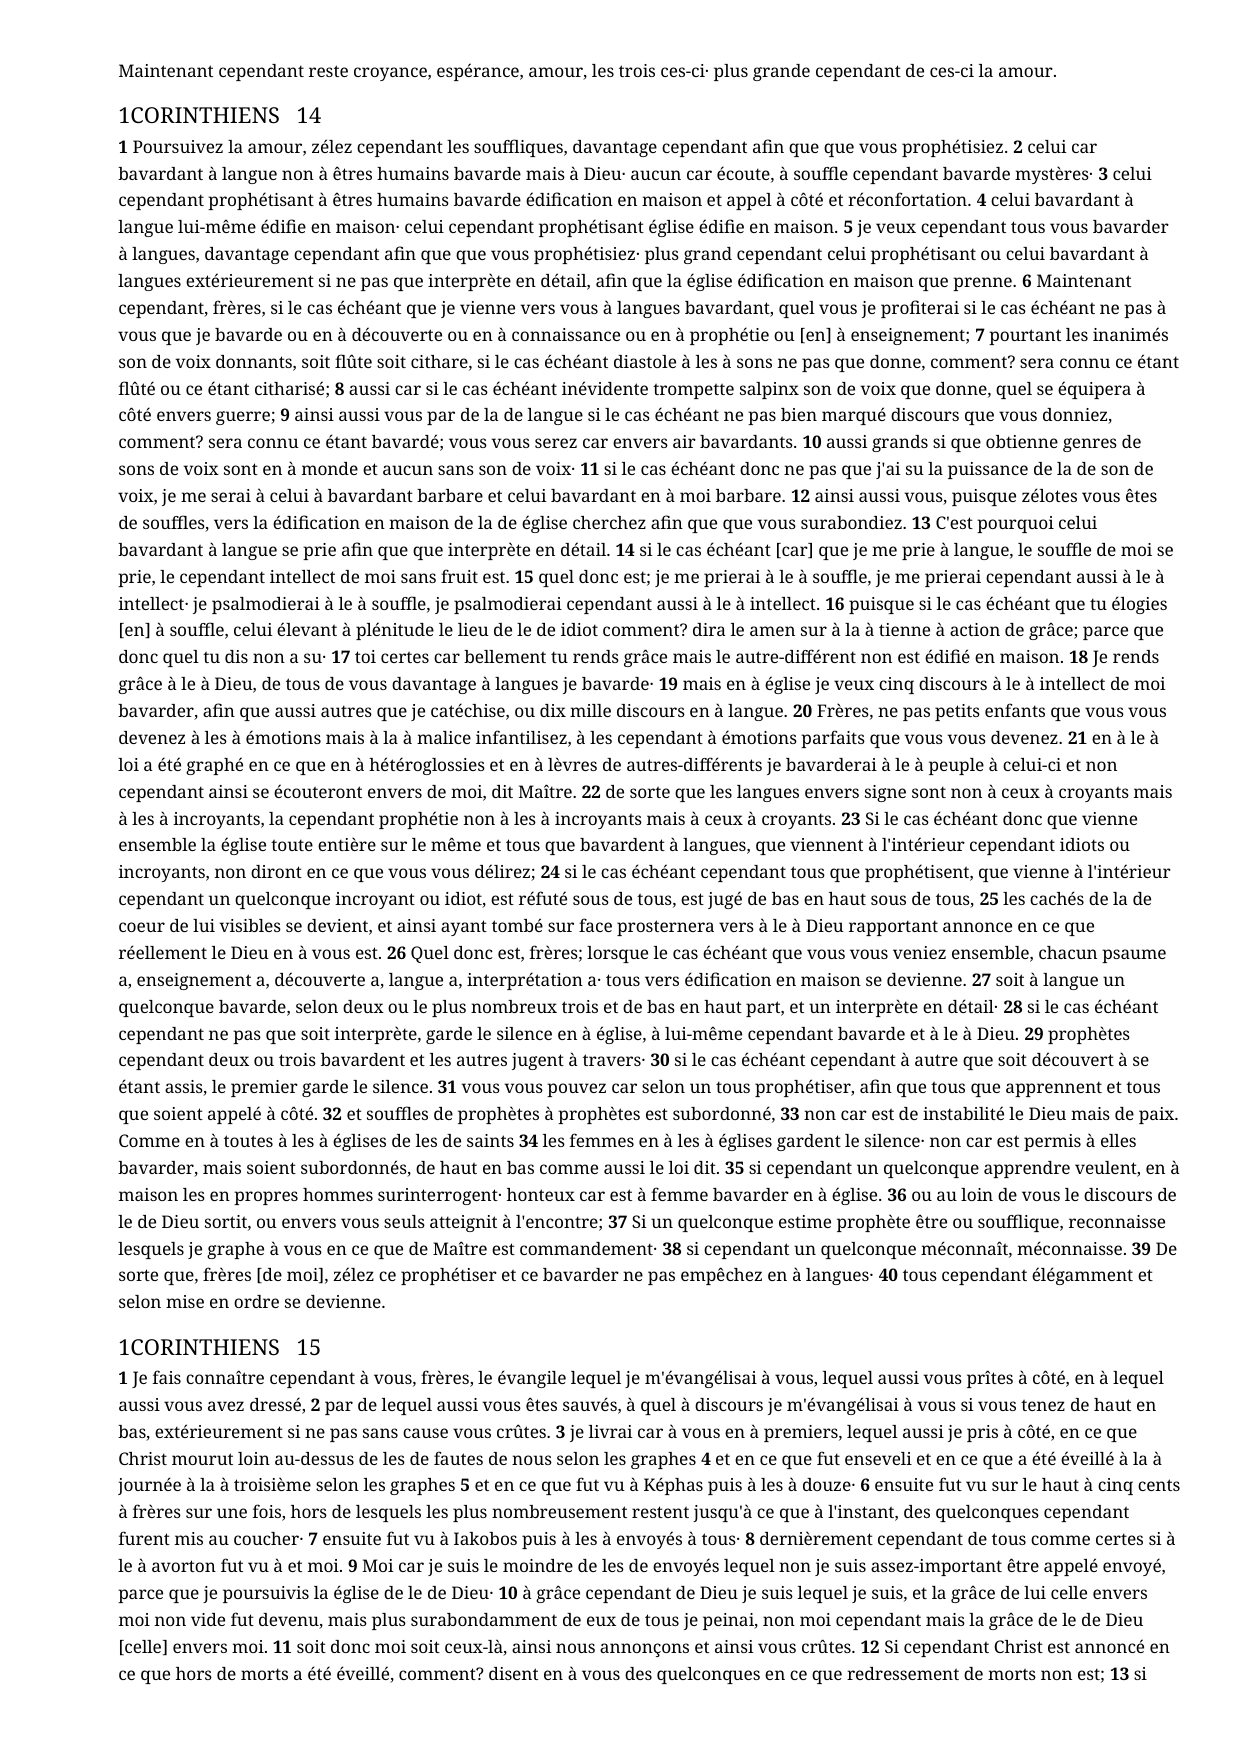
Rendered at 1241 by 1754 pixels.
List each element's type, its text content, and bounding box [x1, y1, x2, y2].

text 1CORINTHIENS 14 [118, 101, 1181, 130]
text Maintenant cependant reste croyance, espérance, amour, les trois ces-ci· plus grande cependant de ces-ci la amour. [118, 59, 1181, 82]
text 1CORINTHIENS 15 [118, 1332, 1181, 1362]
text 1 Je fais connaître cependant à vous, frères, le évangile lequel je m'évangélisai à vous, lequel aussi vous prîtes à côté, en à lequel aussi vous avez dressé, 2 par de lequel aussi vous êtes sauvés, à quel à discours je m'évangélisai à vous si vous tenez de haut en bas, extérieurement si ne pas sans cause vous crûtes. 3 je livrai car à vous en à premiers, lequel aussi je pris à côté, en ce que Christ mourut loin au-dessus de les de fautes de nous selon les graphes 4 et en ce que fut enseveli et en ce que a été éveillé à la à journée à la à troisième selon les graphes 5 et en ce que fut vu à Képhas puis à les à douze· 6 ensuite fut vu sur le haut à cinq cents à frères sur une fois, hors de lesquels les plus nombreusement restent jusqu'à ce que à l'instant, des quelconques cependant furent mis au coucher· 7 ensuite fut vu à Iakobos puis à les à envoyés à tous· 8 dernièrement cependant de tous comme certes si à le à avorton fut vu à et moi. 9 Moi car je suis le moindre de les de envoyés lequel non je suis assez-important être appelé envoyé, parce que je poursuivis la église de le de Dieu· 10 à grâce cependant de Dieu je suis lequel je suis, et la grâce de lui celle envers moi non vide fut devenu, mais plus surabondamment de eux de tous je peinai, non moi cependant mais la grâce de le de Dieu [celle] envers moi. 11 soit donc moi soit ceux-là, ainsi nous annonçons et ainsi vous crûtes. 12 Si cependant Christ est annoncé en ce que hors de morts a été éveillé, comment? disent en à vous des quelconques en ce que redressement de morts non est; 13 si [118, 1366, 1181, 1685]
text 1 Poursuivez la amour, zélez cependant les souffliques, davantage cependant afin que que vous prophétisiez. 2 celui car bavardant à langue non à êtres humains bavarde mais à Dieu· aucun car écoute, à souffle cependant bavarde mystères· 3 celui cependant prophétisant à êtres humains bavarde édification en maison et appel à côté et réconfortation. 4 celui bavardant à langue lui-même édifie en maison· celui cependant prophétisant église édifie en maison. 5 je veux cependant tous vous bavarder à langues, davantage cependant afin que que vous prophétisiez· plus grand cependant celui prophétisant ou celui bavardant à langues extérieurement si ne pas que interprète en détail, afin que la église édification en maison que prenne. 6 Maintenant cependant, frères, si le cas échéant que je vienne vers vous à langues bavardant, quel vous je profiterai si le cas échéant ne pas à vous que je bavarde ou en à découverte ou en à connaissance ou en à prophétie ou [en] à enseignement; 7 pourtant les inanimés son de voix donnants, soit flûte soit cithare, si le cas échéant diastole à les à sons ne pas que donne, comment? sera connu ce étant flûté ou ce étant citharisé; 8 aussi car si le cas échéant inévidente trompette salpinx son de voix que donne, quel se équipera à côté envers guerre; 9 ainsi aussi vous par de la de langue si le cas échéant ne pas bien marqué discours que vous donniez, comment? sera connu ce étant bavardé; vous vous serez car envers air bavardants. 10 aussi grands si que obtienne genres de sons de voix sont en à monde et aucun sans son de voix· 11 si le cas échéant donc ne pas que j'ai su la puissance de la de son de voix, je me serai à celui à bavardant barbare et celui bavardant en à moi barbare. 12 ainsi aussi vous, puisque zélotes vous êtes de souffles, vers la édification en maison de la de église cherchez afin que que vous surabondiez. 13 C'est pourquoi celui bavardant à langue se prie afin que que interprète en détail. 14 si le cas échéant [car] que je me prie à langue, le souffle de moi se prie, le cependant intellect de moi sans fruit est. 15 quel donc est; je me prierai à le à souffle, je me prierai cependant aussi à le à intellect· je psalmodierai à le à souffle, je psalmodierai cependant aussi à le à intellect. 16 puisque si le cas échéant que tu élogies [en] à souffle, celui élevant à plénitude le lieu de le de idiot comment? dira le amen sur à la à tienne à action de grâce; parce que donc quel tu dis non a su· 17 toi certes car bellement tu rends grâce mais le autre-différent non est édifié en maison. 18 Je rends grâce à le à Dieu, de tous de vous davantage à langues je bavarde· 19 mais en à église je veux cinq discours à le à intellect de moi bavarder, afin que aussi autres que je catéchise, ou dix mille discours en à langue. 20 Frères, ne pas petits enfants que vous vous devenez à les à émotions mais à la à malice infantilisez, à les cependant à émotions parfaits que vous vous devenez. 21 en à le à loi a été graphé en ce que en à hétéroglossies et en à lèvres de autres-différents je bavarderai à le à peuple à celui-ci et non cependant ainsi se écouteront envers de moi, dit Maître. 22 de sorte que les langues envers signe sont non à ceux à croyants mais à les à incroyants, la cependant prophétie non à les à incroyants mais à ceux à croyants. 23 Si le cas échéant donc que vienne ensemble la église toute entière sur le même et tous que bavardent à langues, que viennent à l'intérieur cependant idiots ou incroyants, non diront en ce que vous vous délirez; 24 si le cas échéant cependant tous que prophétisent, que vienne à l'intérieur cependant un quelconque incroyant ou idiot, est réfuté sous de tous, est jugé de bas en haut sous de tous, 25 les cachés de la de coeur de lui visibles se devient, et ainsi ayant tombé sur face prosternera vers à le à Dieu rapportant annonce en ce que réellement le Dieu en à vous est. 26 Quel donc est, frères; lorsque le cas échéant que vous vous veniez ensemble, chacun psaume a, enseignement a, découverte a, langue a, interprétation a· tous vers édification en maison se devienne. 27 soit à langue un quelconque bavarde, selon deux ou le plus nombreux trois et de bas en haut part, et un interprète en détail· 28 si le cas échéant cependant ne pas que soit interprète, garde le silence en à église, à lui-même cependant bavarde et à le à Dieu. 29 prophètes cependant deux ou trois bavardent et les autres jugent à travers· 30 si le cas échéant cependant à autre que soit découvert à se étant assis, le premier garde le silence. 31 vous vous pouvez car selon un tous prophétiser, afin que tous que apprennent et tous que soient appelé à côté. 32 et souffles de prophètes à prophètes est subordonné, 33 non car est de instabilité le Dieu mais de paix. Comme en à toutes à les à églises de les de saints 34 les femmes en à les à églises gardent le silence· non car est permis à elles bavarder, mais soient subordonnés, de haut en bas comme aussi le loi dit. 35 si cependant un quelconque apprendre veulent, en à maison les en propres hommes surinterrogent· honteux car est à femme bavarder en à église. 36 ou au loin de vous le discours de le de Dieu sortit, ou envers vous seuls atteignit à l'encontre; 37 Si un quelconque estime prophète être ou soufflique, reconnaisse lesquels je graphe à vous en ce que de Maître est commandement· 38 si cependant un quelconque méconnaît, méconnaisse. 39 De sorte que, frères [de moi], zélez ce prophétiser et ce bavarder ne pas empêchez en à langues· 40 tous cependant élégamment et selon mise en ordre se devienne. [118, 135, 1181, 1314]
